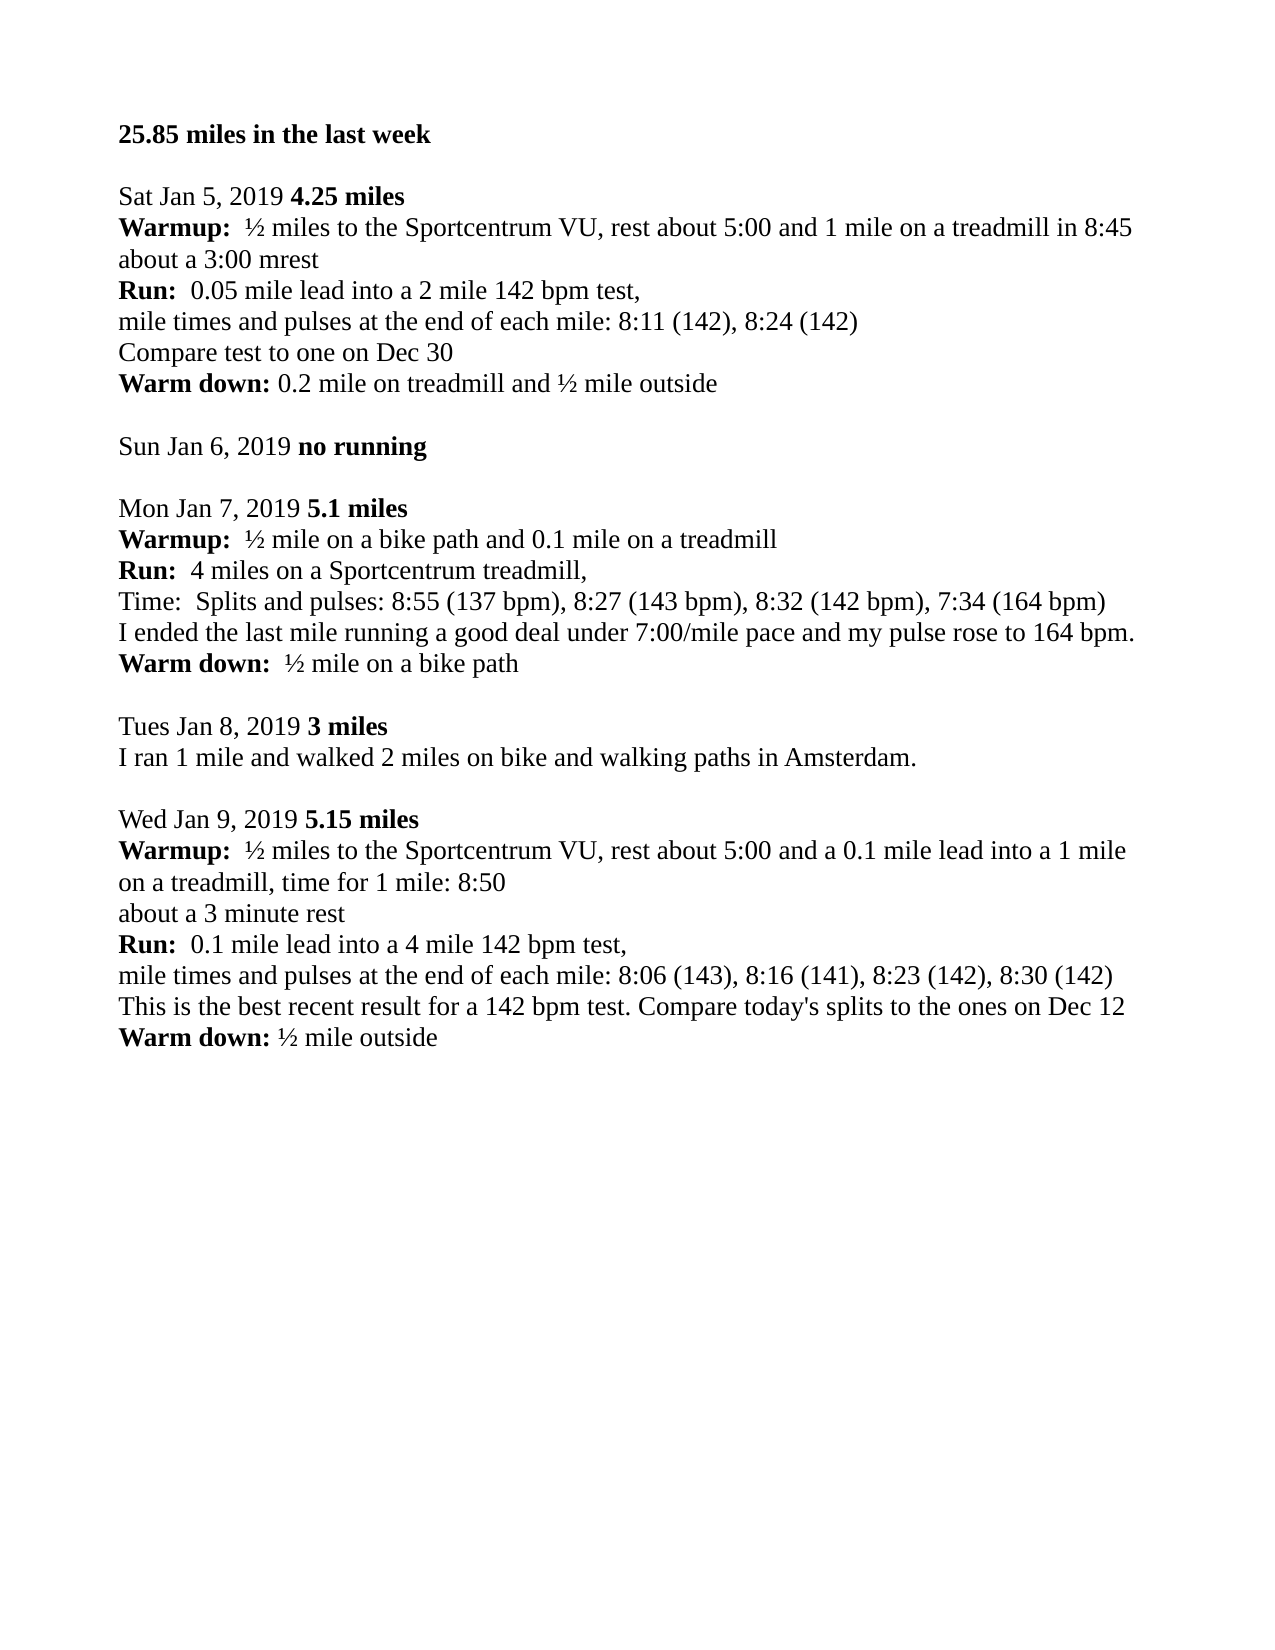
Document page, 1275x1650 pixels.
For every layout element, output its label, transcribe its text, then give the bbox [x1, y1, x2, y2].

text Sun Jan 6, 2019 no running [118, 429, 1157, 461]
text Warm down: ½ mile on a bike path [118, 648, 1157, 679]
text Sat Jan 5, 2019 4.25 miles [118, 180, 1157, 212]
text Warmup: ½ miles to the Sportcentrum VU, rest about 5:00 and 1 mile on a treadmill in 8:45 [118, 212, 1157, 243]
text Mon Jan 7, 2019 5.1 miles [118, 492, 1157, 523]
text Wed Jan 9, 2019 5.15 miles [118, 803, 1157, 834]
text Time: Splits and pulses: 8:55 (137 bpm), 8:27 (143 bpm), 8:32 (142 bpm), 7:34 (164 bpm) [118, 585, 1157, 616]
text Run: 0.1 mile lead into a 4 mile 142 bpm test, [118, 928, 1157, 959]
text about a 3 minute rest [118, 897, 1157, 928]
text mile times and pulses at the end of each mile: 8:06 (143), 8:16 (141), 8:23 (142), 8:30 (142) [118, 959, 1157, 990]
text Warmup: ½ miles to the Sportcentrum VU, rest about 5:00 and a 0.1 mile lead into a 1 mile on a treadmill, time for 1 mile: 8:50 [118, 834, 1157, 897]
text mile times and pulses at the end of each mile: 8:11 (142), 8:24 (142) [118, 305, 1157, 336]
text Warm down: ½ mile outside [118, 1021, 1157, 1052]
text Run: 0.05 mile lead into a 2 mile 142 bpm test, [118, 274, 1157, 305]
text Warm down: 0.2 mile on treadmill and ½ mile outside [118, 367, 1157, 398]
text about a 3:00 mrest [118, 243, 1157, 274]
text Run: 4 miles on a Sportcentrum treadmill, [118, 554, 1157, 585]
text I ended the last mile running a good deal under 7:00/mile pace and my pulse rose to 164 bpm. [118, 616, 1157, 648]
list 25.85 miles in the last week [118, 118, 1161, 149]
text Warmup: ½ mile on a bike path and 0.1 mile on a treadmill [118, 523, 1157, 554]
text Tues Jan 8, 2019 3 miles [118, 710, 1157, 741]
text This is the best recent result for a 142 bpm test. Compare today's splits to the ones on Dec 12 [118, 990, 1157, 1021]
text I ran 1 mile and walked 2 miles on bike and walking paths in Amsterdam. [118, 741, 1157, 772]
text Compare test to one on Dec 30 [118, 336, 1157, 367]
